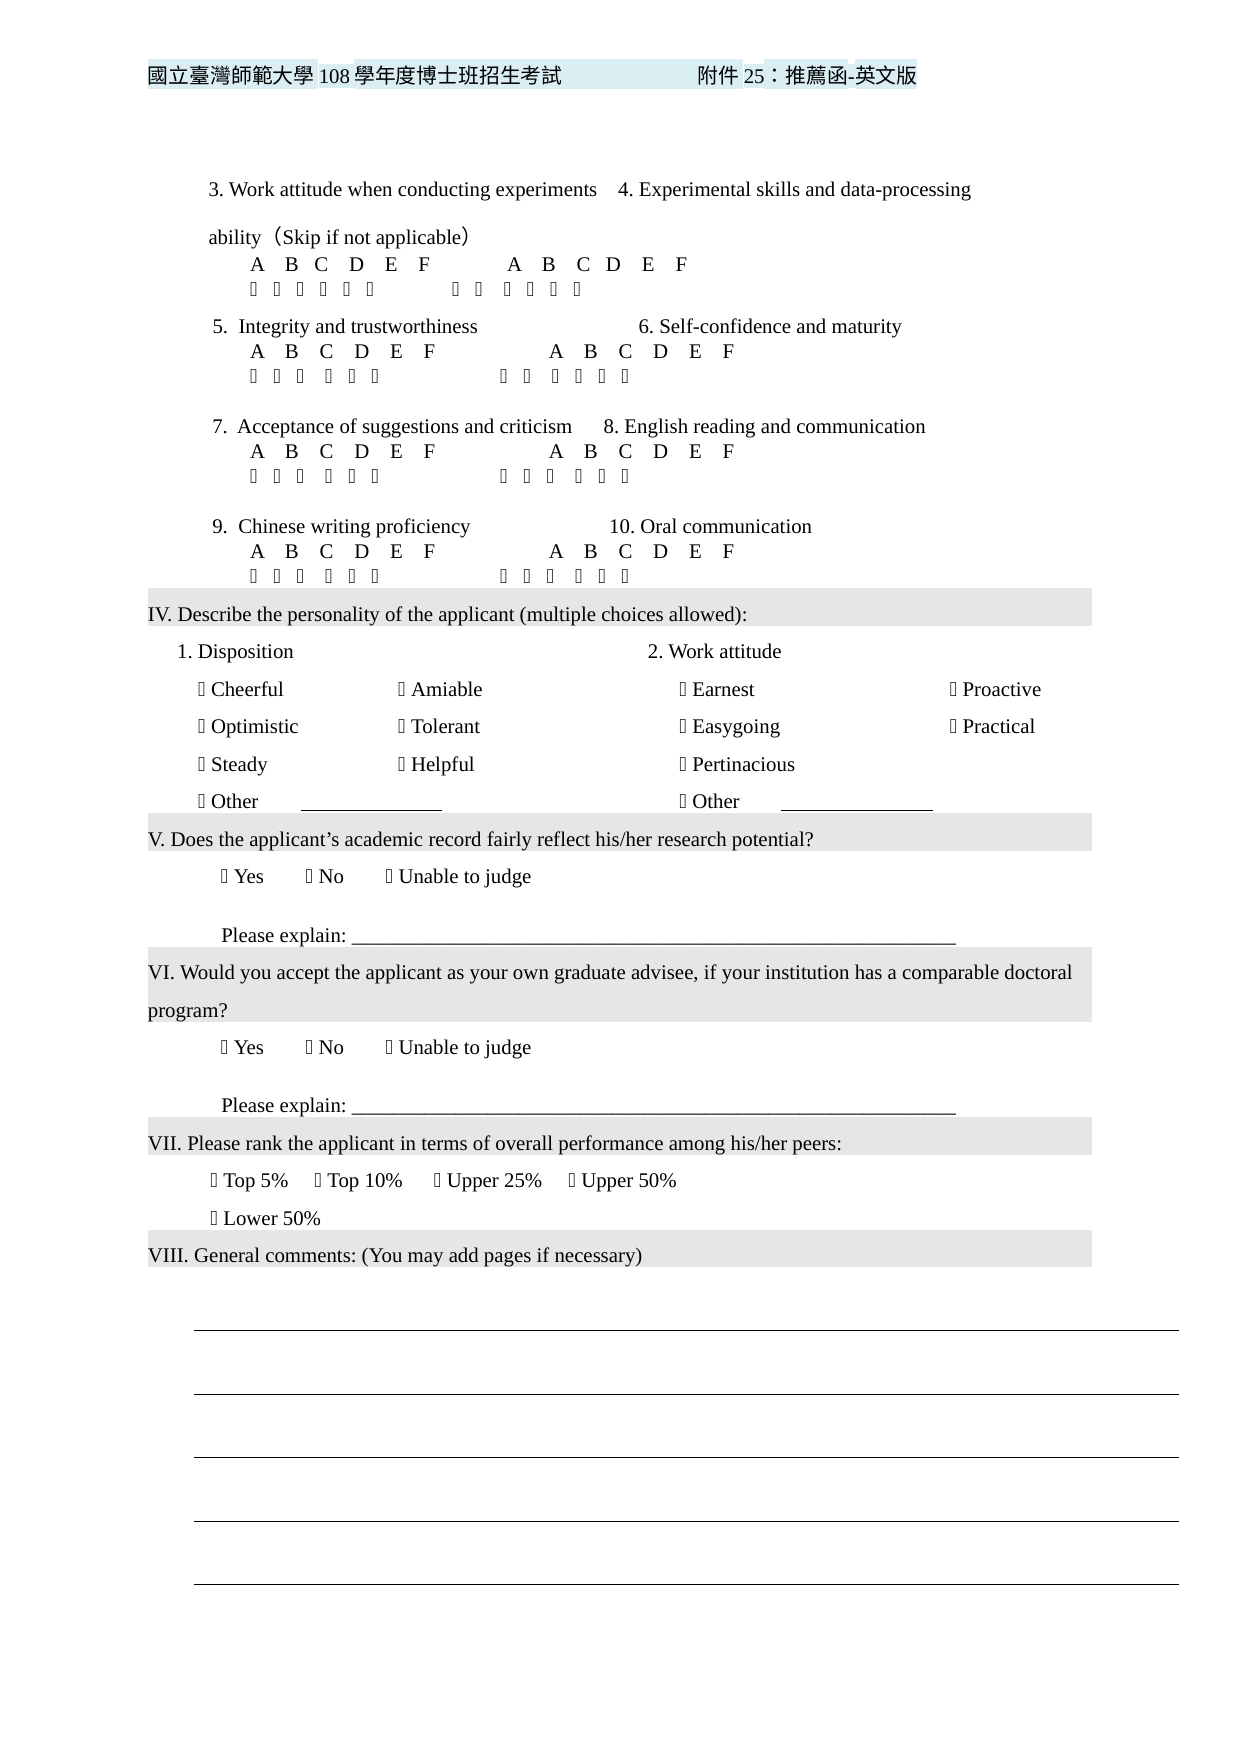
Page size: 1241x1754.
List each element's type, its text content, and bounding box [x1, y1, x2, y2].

table_cell  Optimistic [195, 701, 395, 738]
table_cell  Other [676, 776, 778, 813]
table_cell [194, 1522, 1179, 1584]
table_cell [194, 1331, 1179, 1393]
text 3. Work attitude when conducting experiments 4. Experimental skills and data-processing [156, 163, 1092, 201]
table_cell  Practical [947, 701, 1113, 738]
table_cell  Easygoing [676, 701, 947, 738]
text             [179, 276, 1092, 301]
text             [179, 363, 1092, 388]
text VII. Please rank the applicant in terms of overall performance among his/her peers: [148, 1117, 1092, 1155]
table_cell [194, 1458, 1179, 1521]
table_header  Cheerful [195, 663, 395, 701]
table_cell  Other [195, 776, 298, 813]
text             [179, 463, 1092, 488]
text 5. Integrity and trustworthiness 6. Self-confidence and maturity [212, 301, 1092, 338]
text 1. Disposition 2. Work attitude [148, 626, 1092, 663]
table_header  Amiable [395, 663, 676, 701]
text  Lower 50% [148, 1192, 1092, 1230]
table_cell  Tolerant [395, 701, 676, 738]
table_header [194, 1268, 1179, 1330]
table_cell [947, 738, 1113, 776]
text ability（Skip if not applicable） [156, 213, 1092, 251]
text A B C D E F A B C D E F [179, 438, 1092, 463]
text  Yes  No  Unable to judge [179, 851, 1092, 888]
table_cell  Helpful [395, 738, 676, 776]
text A B C D E F A B C D E F [179, 538, 1092, 563]
text IV. Describe the personality of the applicant (multiple choices allowed): [148, 588, 1092, 626]
table_header  Proactive [947, 663, 1113, 701]
table_cell [194, 1395, 1179, 1457]
text VIII. General comments: (You may add pages if necessary) [148, 1230, 1092, 1267]
text A B C D E F A B C D E F [179, 338, 1092, 363]
table_cell  Steady [195, 738, 395, 776]
text  Top 5%  Top 10%  Upper 25%  Upper 50% [148, 1155, 1092, 1192]
text  Yes  No  Unable to judge [179, 1022, 1092, 1059]
text 9. Chinese writing proficiency 10. Oral communication [212, 501, 1092, 538]
table_cell [298, 776, 676, 813]
text A B C D E F A B C D E F [179, 251, 1092, 276]
text VI. Would you accept the applicant as your own graduate advisee, if your institution has a comparable doctoral program? [148, 947, 1092, 1022]
table_header  Earnest [676, 663, 947, 701]
text             [179, 563, 1092, 588]
text Please explain: __________________________________________________________ [179, 1088, 1092, 1117]
text Please explain: __________________________________________________________ [179, 917, 1092, 947]
table_cell  Pertinacious [676, 738, 947, 776]
table_cell [778, 776, 1113, 813]
text 7. Acceptance of suggestions and criticism 8. English reading and communication [212, 401, 1092, 438]
text V. Does the applicant’s academic record fairly reflect his/her research potential? [148, 813, 1092, 851]
